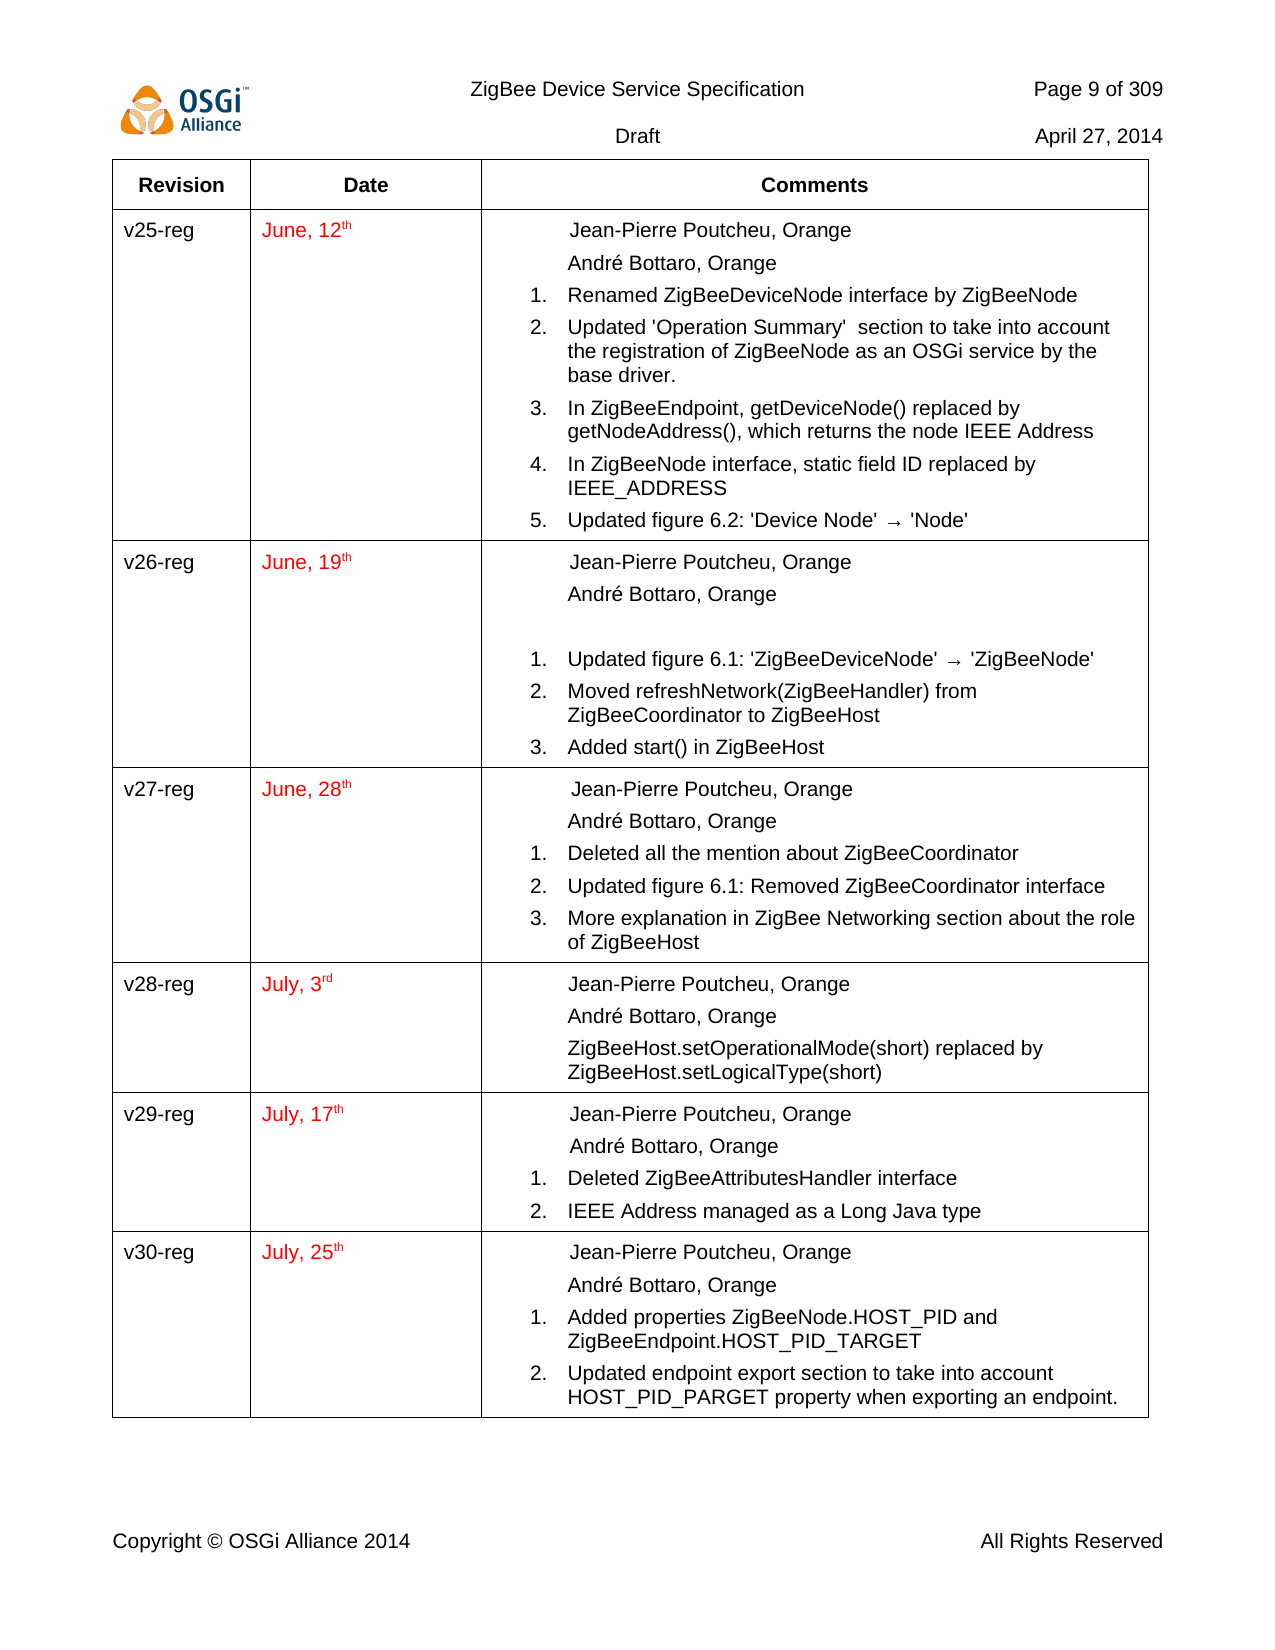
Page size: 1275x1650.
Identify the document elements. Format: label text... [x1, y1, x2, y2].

table_cell Jean-Pierre Poutcheu, Orange André Bottaro, Orange Renamed ZigBeeDeviceNode interface by ZigBeeNode Updated 'Operation Summary' section to take into account the registration of ZigBeeNode as an OSGi service by the base driver. In ZigBeeEndpoint, getDeviceNode() replaced by getNodeAddress(), which returns the node IEEE Address In ZigBeeNode interface, static field ID replaced by IEEE_ADDRESS Updated figure 6.2: 'Device Node' → 'Node' [482, 210, 1148, 540]
table_cell June, 19th [251, 541, 481, 767]
table_cell June, 12th [251, 210, 481, 540]
table_cell July, 25th [251, 1232, 481, 1417]
table_header Revision [113, 160, 250, 209]
table_cell v29-reg [113, 1093, 250, 1231]
table_cell v30-reg [113, 1232, 250, 1417]
table_cell Jean-Pierre Poutcheu, Orange André Bottaro, Orange ZigBeeHost.setOperationalMode(short) replaced by ZigBeeHost.setLogicalType(short) [482, 963, 1148, 1092]
table_cell July, 3rd [251, 963, 481, 1092]
table_header Date [251, 160, 481, 209]
table_cell v28-reg [113, 963, 250, 1092]
picture [113, 78, 257, 142]
table_cell Jean-Pierre Poutcheu, Orange André Bottaro, Orange Deleted all the mention about ZigBeeCoordinator Updated figure 6.1: Removed ZigBeeCoordinator interface More explanation in ZigBee Networking section about the role of ZigBeeHost [482, 768, 1148, 962]
table_cell v25-reg [113, 210, 250, 540]
table_cell Jean-Pierre Poutcheu, Orange André Bottaro, Orange Added properties ZigBeeNode.HOST_PID and ZigBeeEndpoint.HOST_PID_TARGET Updated endpoint export section to take into account HOST_PID_PARGET property when exporting an endpoint. [482, 1232, 1148, 1417]
table_cell July, 17th [251, 1093, 481, 1231]
table_cell v26-reg [113, 541, 250, 767]
table_cell June, 28th [251, 768, 481, 962]
table_header Comments [482, 160, 1148, 209]
table_cell Jean-Pierre Poutcheu, Orange André Bottaro, Orange Deleted ZigBeeAttributesHandler interface IEEE Address managed as a Long Java type [482, 1093, 1148, 1231]
table_cell Jean-Pierre Poutcheu, Orange André Bottaro, Orange Updated figure 6.1: 'ZigBeeDeviceNode' → 'ZigBeeNode' Moved refreshNetwork(ZigBeeHandler) from ZigBeeCoordinator to ZigBeeHost Added start() in ZigBeeHost [482, 541, 1148, 767]
table_cell v27-reg [113, 768, 250, 962]
